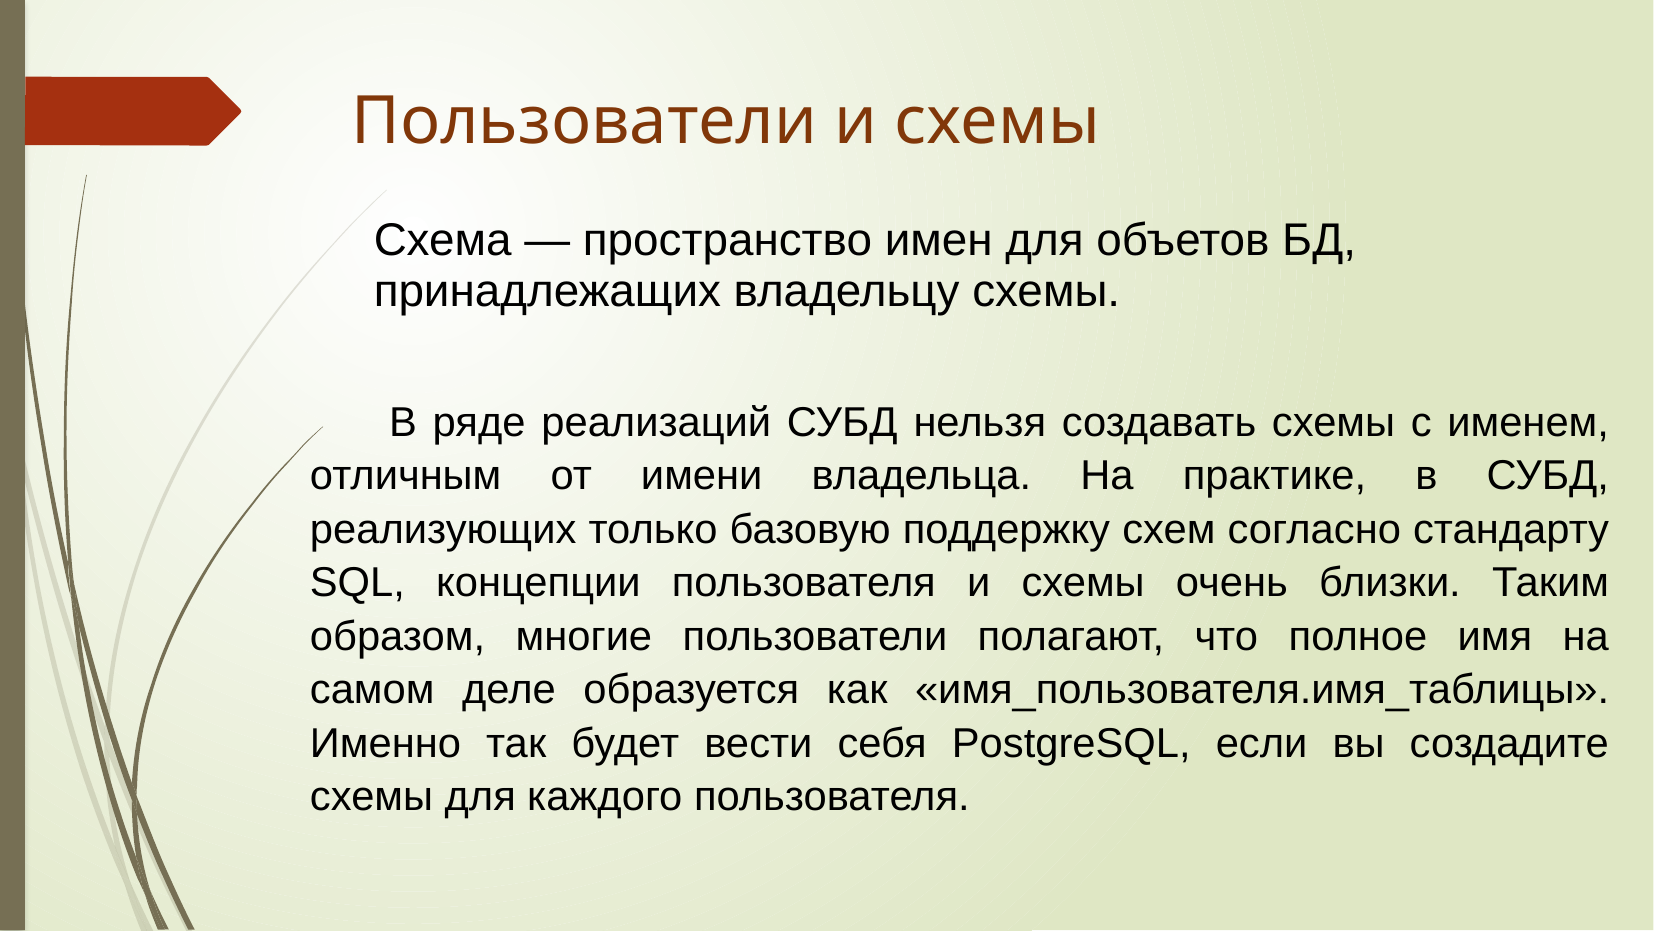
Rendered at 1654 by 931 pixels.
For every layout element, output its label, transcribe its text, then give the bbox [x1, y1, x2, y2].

title Пользователи и схемы [351, 59, 1561, 178]
text_box Схема — пространство имен для объетов БД, принадлежащих владельцу схемы. [358, 206, 1625, 382]
text_box В ряде реализаций СУБД нельзя создавать схемы с именем, отличным от имени владельца. На практике, в СУБД, реализующих только базовую поддержку схем согласно стандарту SQL, концепции пользователя и схемы очень близки. Таким образом, многие пользователи полагают, что полное имя на самом деле образуется как «имя_пользователя.имя_таблицы». Именно так будет вести себя PostgreSQL, если вы создадите схемы для каждого пользователя. [295, 383, 1625, 880]
